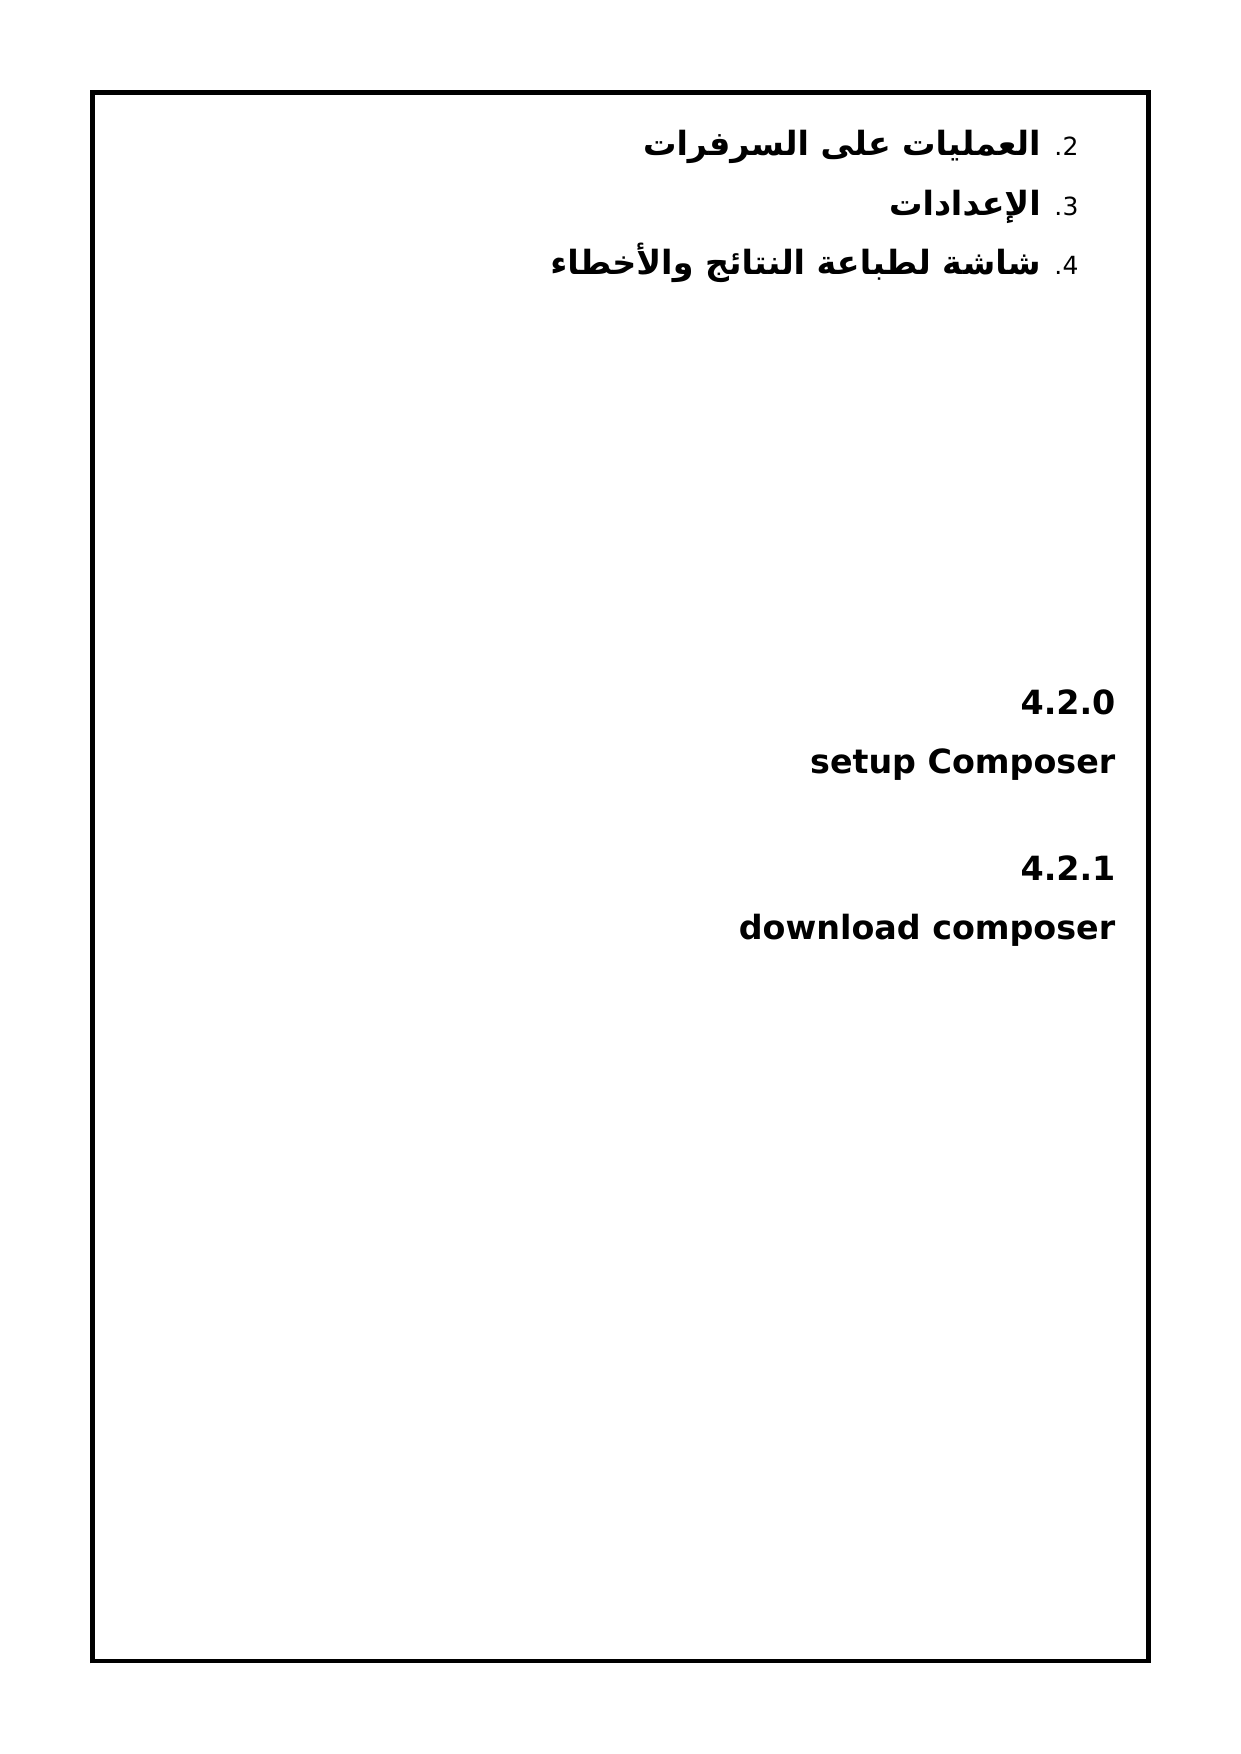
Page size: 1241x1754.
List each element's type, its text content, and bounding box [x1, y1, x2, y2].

text download composer [125, 908, 1116, 947]
list الإعدادات [125, 184, 1078, 223]
text 4.2.0 [125, 683, 1116, 722]
list العمليات على السرفرات [125, 125, 1078, 164]
text setup Composer [125, 742, 1116, 781]
text 4.2.1 [125, 849, 1116, 888]
list شاشة لطباعة النتائج والأخطاء [125, 243, 1078, 282]
